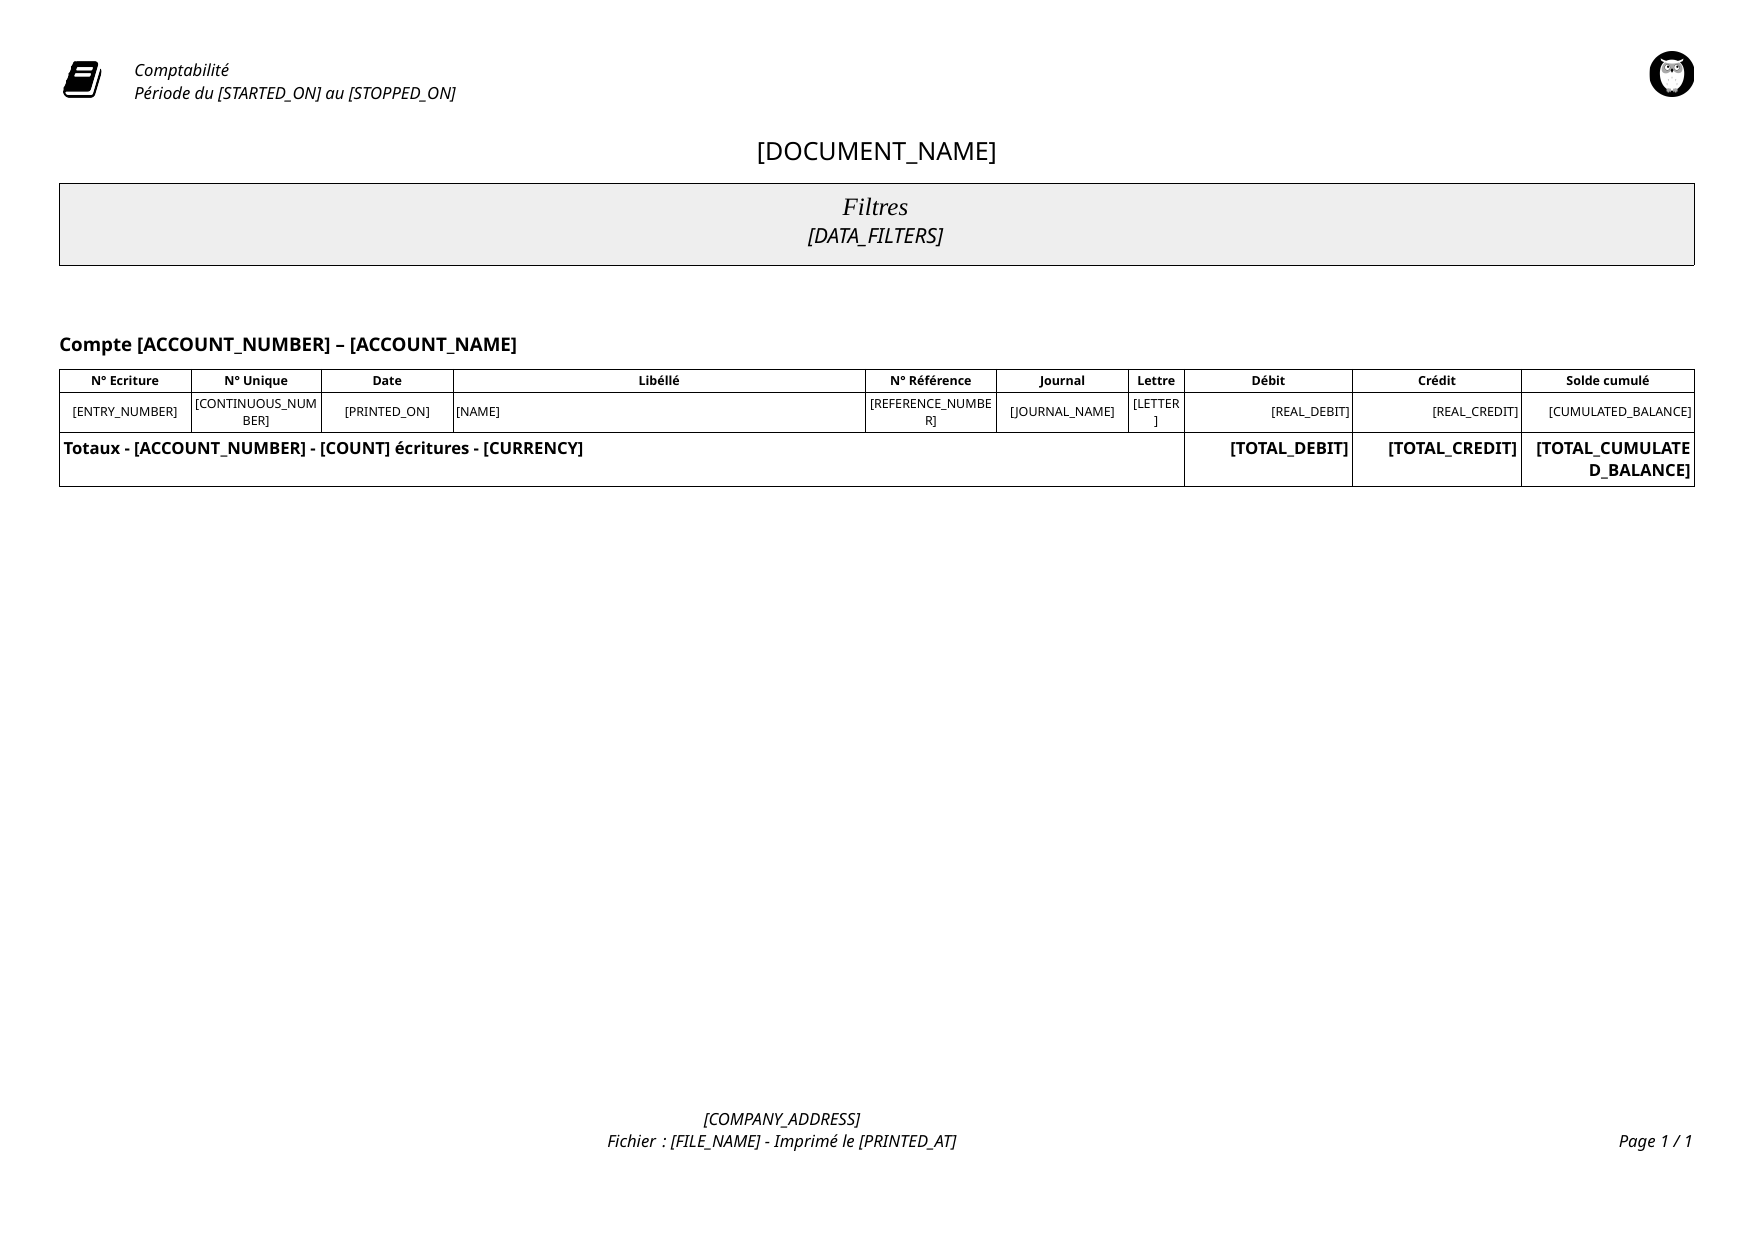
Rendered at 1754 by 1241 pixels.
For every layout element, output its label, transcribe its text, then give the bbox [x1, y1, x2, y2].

picture [63, 58, 102, 101]
table_cell [PRINTED_ON] [322, 393, 453, 432]
table_header Journal [997, 370, 1128, 392]
table_header Date [322, 370, 453, 392]
text Filtres [68, 192, 1685, 221]
table_header N° Ecriture [60, 370, 191, 392]
table_cell [NAME] [454, 393, 865, 432]
table_cell [ENTRY_NUMBER] [60, 393, 191, 432]
table_header Lettre [1129, 370, 1184, 392]
table_header Crédit [1353, 370, 1521, 392]
table_header Solde cumulé [1522, 370, 1694, 392]
table_header [TOTAL_CUMULATED_BALANCE] [1522, 433, 1694, 486]
text [DATA_FILTERS] [68, 221, 1685, 249]
table_header [TOTAL_DEBIT] [1185, 433, 1352, 486]
table_header Débit [1185, 370, 1352, 392]
table_header N° Référence [866, 370, 996, 392]
table_header Totaux - [ACCOUNT_NUMBER] - [COUNT] écritures - [CURRENCY] [60, 433, 1184, 486]
table_cell [REAL_DEBIT] [1185, 393, 1352, 432]
table_cell [CUMULATED_BALANCE] [1522, 393, 1694, 432]
table_cell [CONTINUOUS_NUMBER] [192, 393, 321, 432]
table_header N° Unique [192, 370, 321, 392]
table_cell [LETTER] [1129, 393, 1184, 432]
table_cell [JOURNAL_NAME] [997, 393, 1128, 432]
table_cell [REAL_CREDIT] [1353, 393, 1521, 432]
title Compte [ACCOUNT_NUMBER] – [ACCOUNT_NAME] [59, 331, 1694, 356]
table_header Libéllé [454, 370, 865, 392]
text [DOCUMENT_NAME] [59, 134, 1694, 168]
table_cell [REFERENCE_NUMBER] [866, 393, 996, 432]
picture [1649, 51, 1694, 97]
table_header [TOTAL_CREDIT] [1353, 433, 1521, 486]
